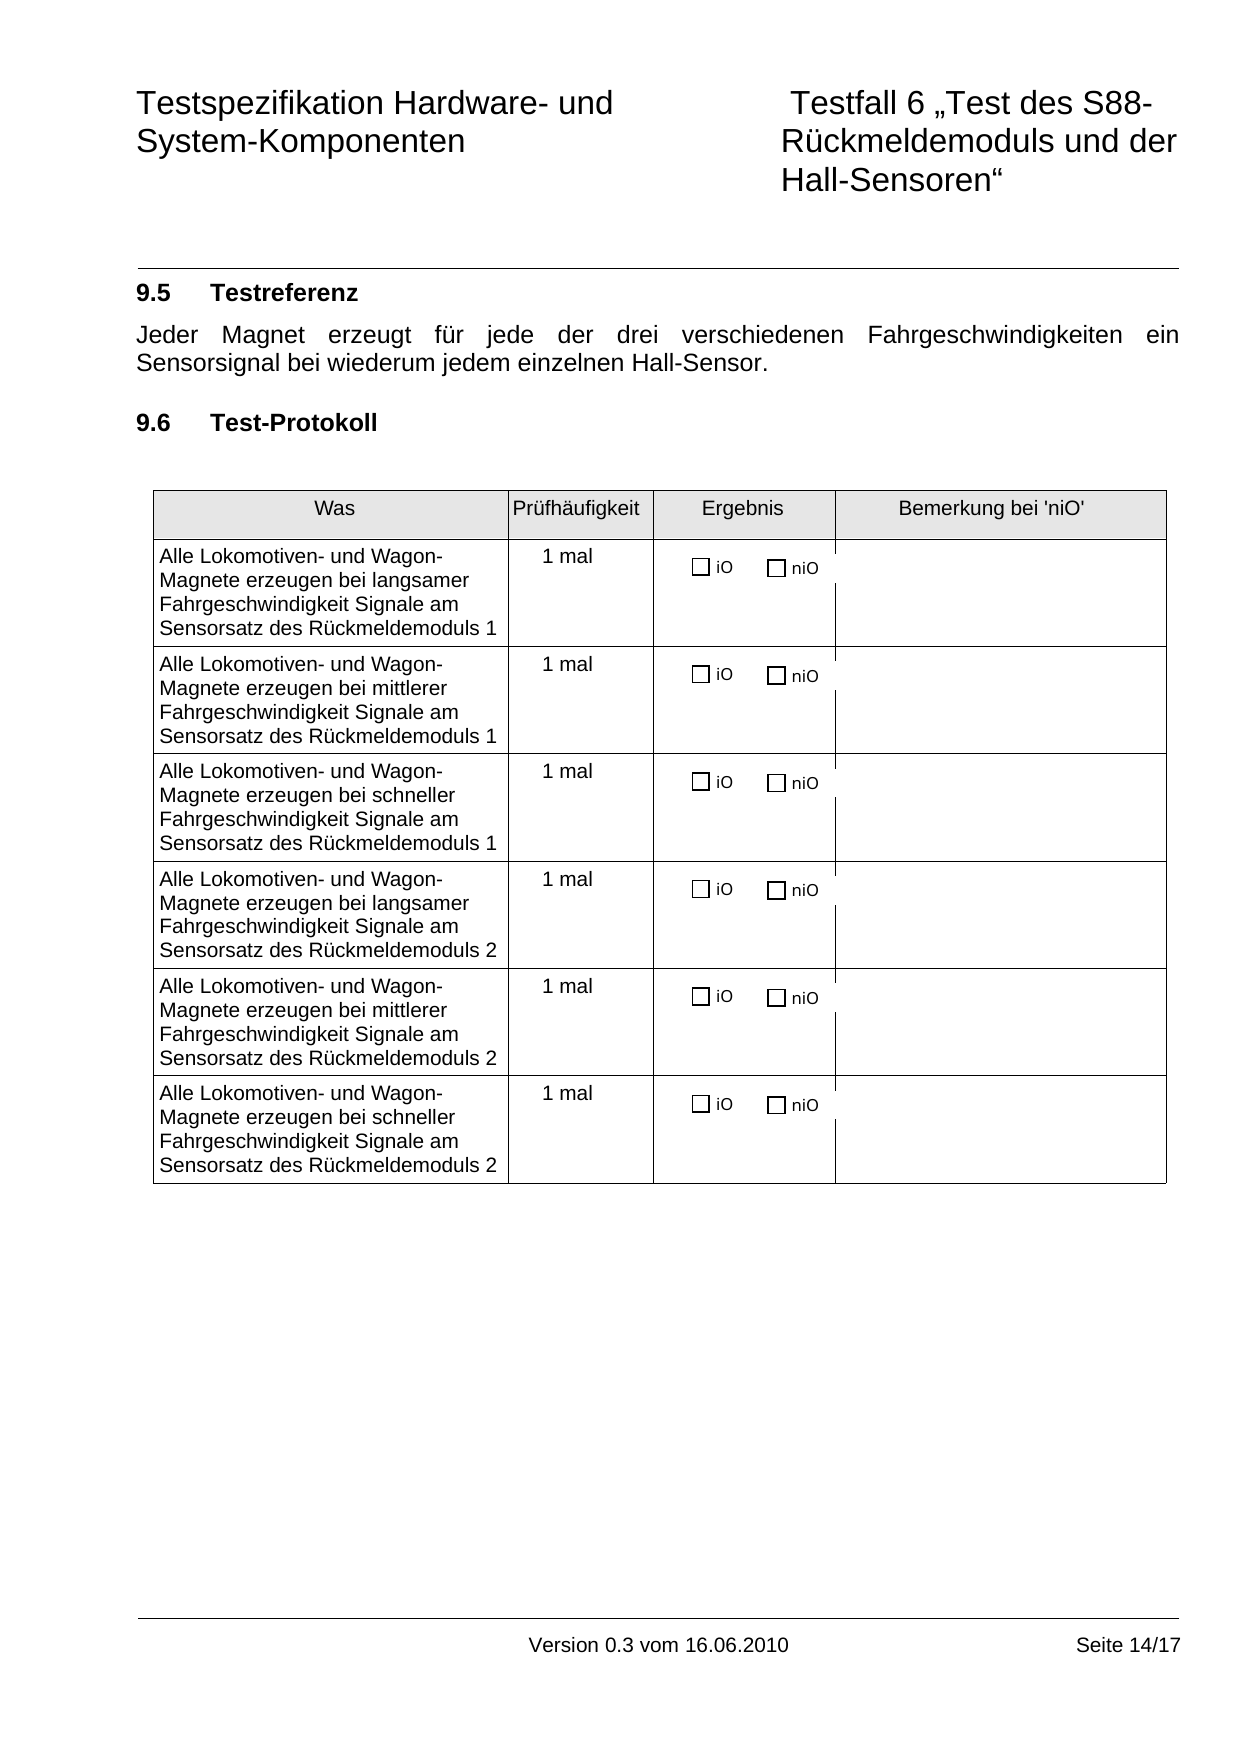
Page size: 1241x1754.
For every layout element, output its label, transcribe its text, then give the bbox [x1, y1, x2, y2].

table_cell [836, 647, 1166, 753]
table_cell [654, 540, 835, 646]
table_cell 1 mal [509, 862, 653, 968]
table_cell [836, 540, 1166, 646]
table_header Ergebnis [654, 491, 835, 538]
table_cell [836, 969, 1166, 1075]
table_header Prüfhäufigkeit [509, 491, 653, 538]
table_cell [836, 754, 1166, 861]
table_cell 1 mal [509, 647, 653, 753]
table_cell [654, 1076, 835, 1183]
table_cell 1 mal [509, 1076, 653, 1183]
table_cell Alle Lokomotiven- und Wagon- Magnete erzeugen bei schneller Fahrgeschwindigkeit Signale am Sensorsatz des Rückmeldemoduls 1 [154, 754, 508, 861]
table_cell 1 mal [509, 540, 653, 646]
table_cell Alle Lokomotiven- und Wagon- Magnete erzeugen bei schneller Fahrgeschwindigkeit Signale am Sensorsatz des Rückmeldemoduls 2 [154, 1076, 508, 1183]
table_cell [836, 862, 1166, 968]
table_header Was [154, 491, 508, 538]
table_cell 1 mal [509, 754, 653, 861]
text Jeder Magnet erzeugt für jede der drei verschiedenen Fahrgeschwindigkeiten ein Sensorsignal bei wiederum jedem einzelnen Hall-Sensor. [136, 319, 1181, 377]
table_cell [654, 969, 835, 1075]
table_cell [836, 1076, 1166, 1183]
table_cell Alle Lokomotiven- und Wagon- Magnete erzeugen bei langsamer Fahrgeschwindigkeit Signale am Sensorsatz des Rückmeldemoduls 2 [154, 862, 508, 968]
table_header Bemerkung bei 'niO' [836, 491, 1166, 538]
table_cell Alle Lokomotiven- und Wagon- Magnete erzeugen bei mittlerer Fahrgeschwindigkeit Signale am Sensorsatz des Rückmeldemoduls 2 [154, 969, 508, 1075]
table_cell [654, 862, 835, 968]
table_cell [654, 754, 835, 861]
table_cell 1 mal [509, 969, 653, 1075]
subtitle Testreferenz [136, 289, 1181, 307]
table_cell Alle Lokomotiven- und Wagon- Magnete erzeugen bei langsamer Fahrgeschwindigkeit Signale am Sensorsatz des Rückmeldemoduls 1 [154, 540, 508, 646]
table_cell [654, 647, 835, 753]
subtitle Test-Protokoll [136, 408, 1181, 437]
table_cell Alle Lokomotiven- und Wagon- Magnete erzeugen bei mittlerer Fahrgeschwindigkeit Signale am Sensorsatz des Rückmeldemoduls 1 [154, 647, 508, 753]
